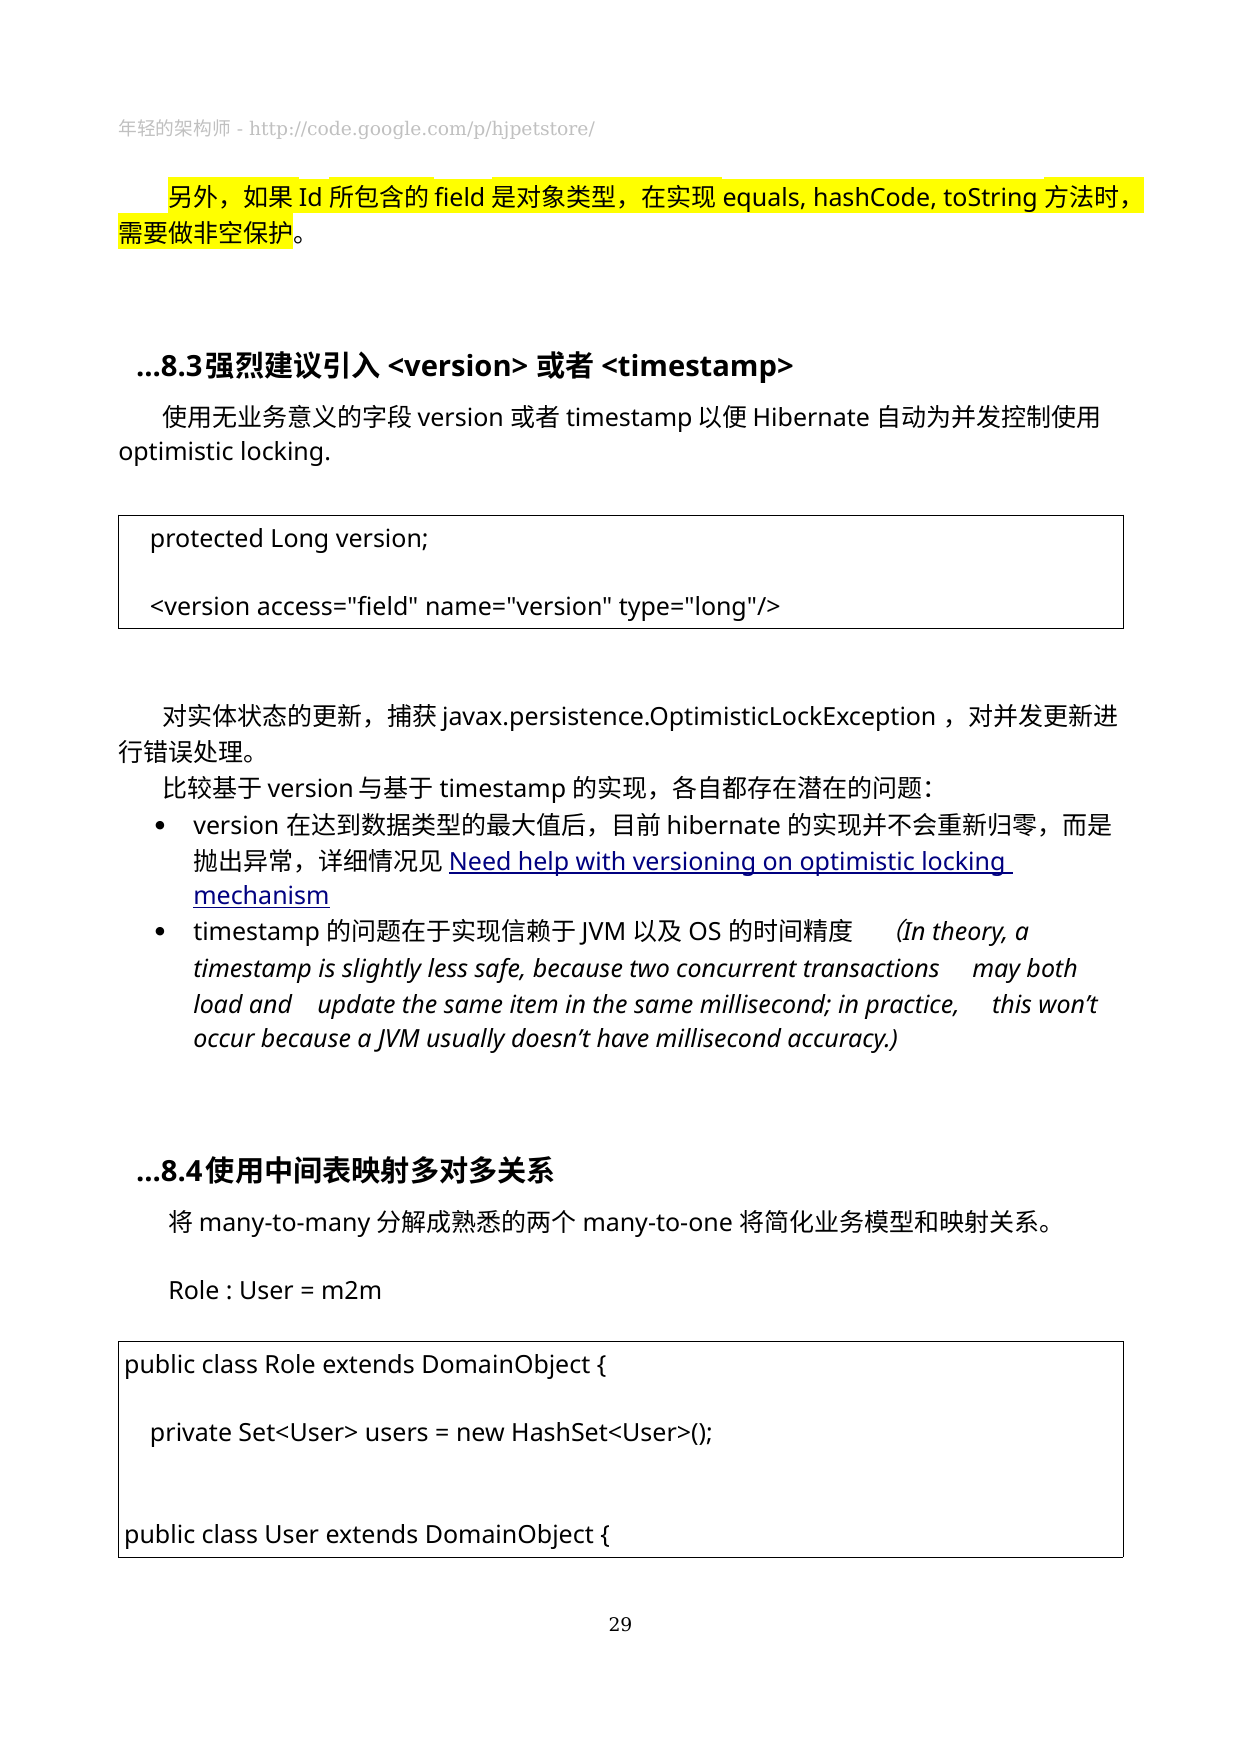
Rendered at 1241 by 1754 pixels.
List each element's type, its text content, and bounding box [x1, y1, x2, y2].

table_header public class Role extends DomainObject { private Set<User> users = new HashSet<User>(); public class User extends DomainObject { [119, 1342, 1123, 1557]
text Role : User = m2m [118, 1273, 1122, 1307]
subtitle 使用中间表映射多对多关系 [136, 1148, 1122, 1190]
text 比较基于 version与基于 timestamp 的实现，各自都存在潜在的问题： [118, 769, 1122, 805]
list timestamp 的问题在于实现信赖于JVM 以及 OS 的时间精度 （In theory, a timestamp is slightly less safe, because two concurrent transactions may both load and update the same item in the same millisecond; in practice, this won’t occur because a JVM usually doesn’t have millisecond accuracy.) [156, 912, 1122, 1054]
text 另外，如果 Id 所包含的field 是对象类型，在实现 equals, hashCode, toString 方法时，需要做非空保护。 [118, 177, 1122, 249]
table_header protected Long version; <version access="field" name="version" type="long"/> [119, 516, 1123, 628]
list version 在达到数据类型的最大值后，目前 hibernate 的实现并不会重新归零，而是抛出异常，详细情况见 Need help with versioning on optimistic locking mechanism [156, 805, 1122, 912]
text 使用无业务意义的字段 version 或者 timestamp以便Hibernate 自动为并发控制使用optimistic locking. [118, 398, 1122, 468]
subtitle 强烈建议引入 <version> 或者 <timestamp> [136, 343, 1122, 385]
text 将 many-to-many 分解成熟悉的两个 many-to-one 将简化业务模型和映射关系。 [118, 1203, 1122, 1239]
text 对实体状态的更新，捕获javax.persistence.OptimisticLockException ，对并发更新进行错误处理。 [118, 696, 1122, 769]
